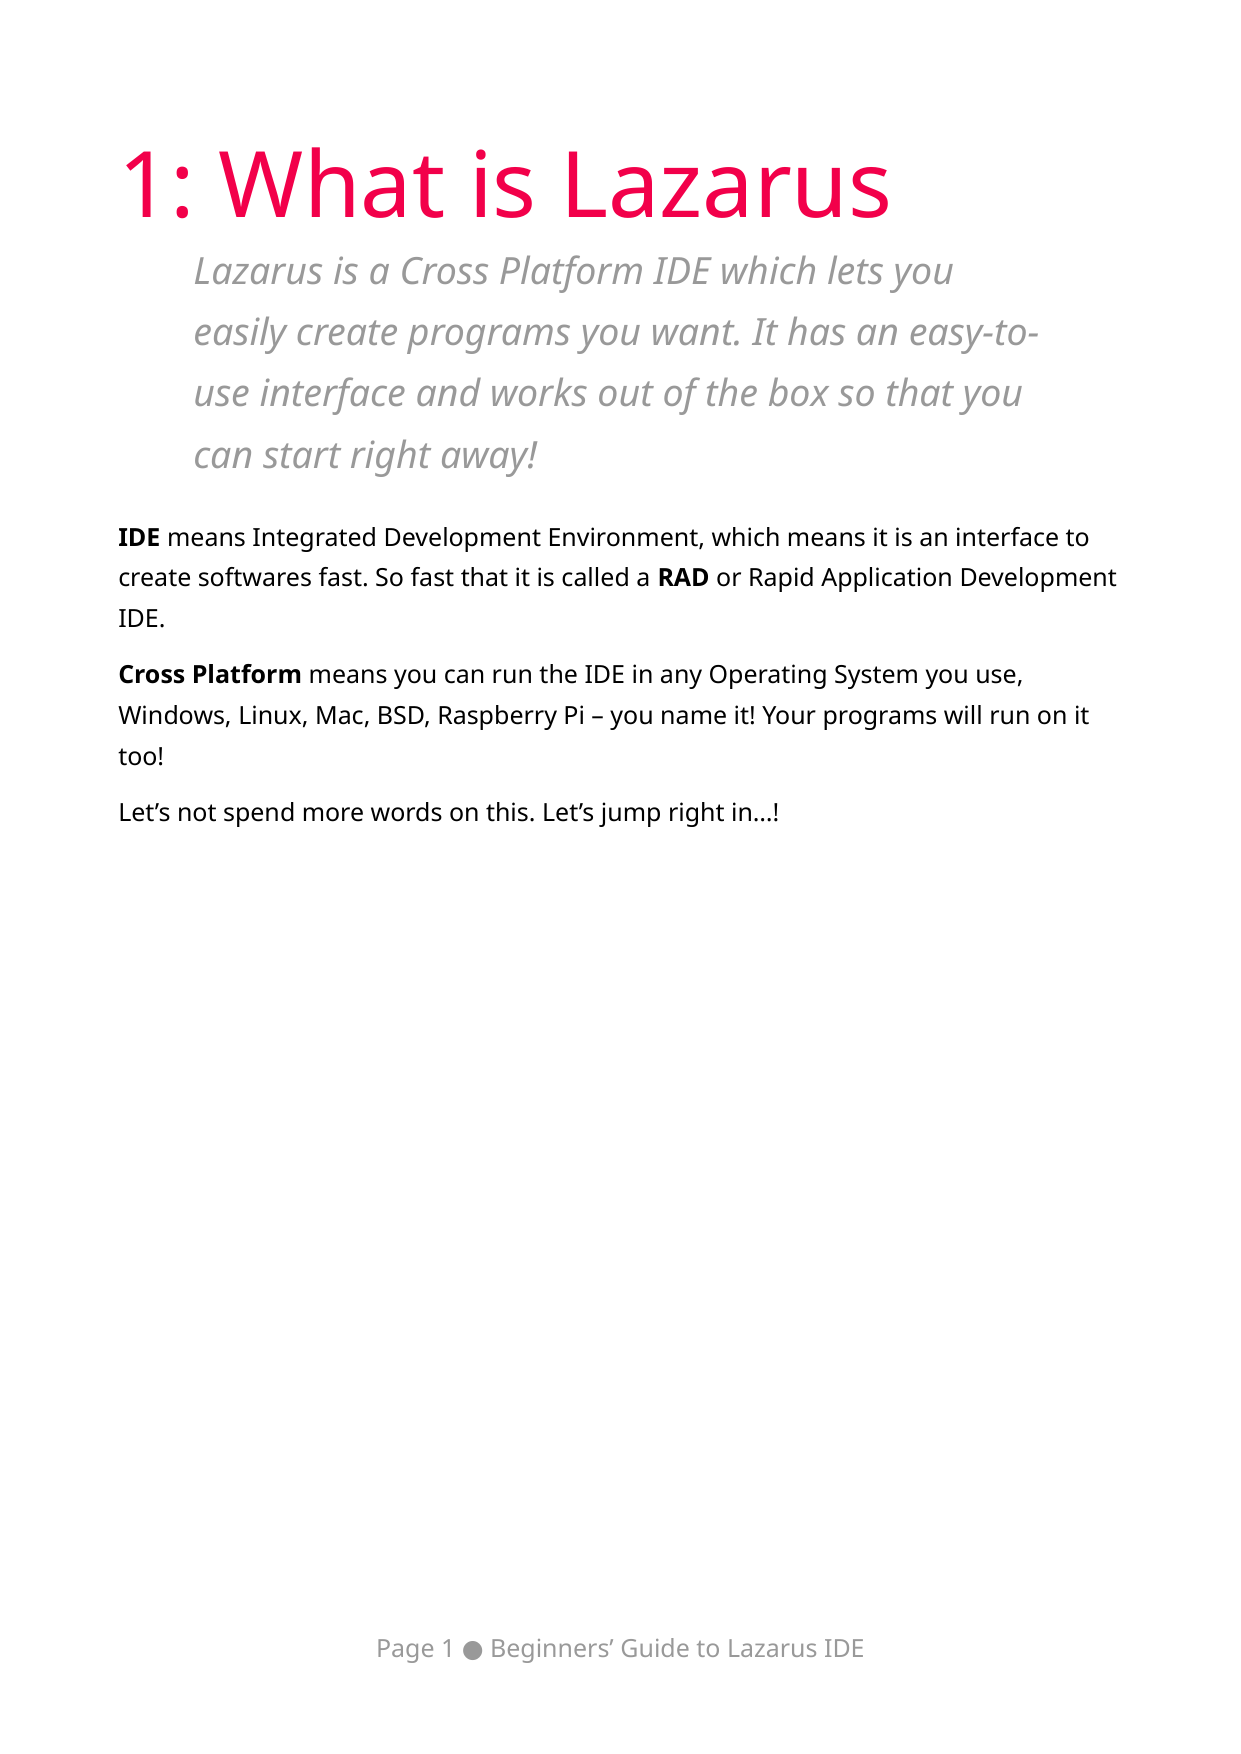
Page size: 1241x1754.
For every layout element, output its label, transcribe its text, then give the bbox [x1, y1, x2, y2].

text Lazarus is a Cross Platform IDE which lets you easily create programs you want. It has an easy-to-use interface and works out of the box so that you can start right away! [193, 244, 1057, 479]
subtitle 1: What is Lazarus [118, 119, 1122, 244]
text Cross Platform means you can run the IDE in any Operating System you use, Windows, Linux, Mac, BSD, Raspberry Pi – you name it! Your programs will run on it too! [118, 657, 1122, 772]
text Let’s not spend more words on this. Let’s jump right in…! [118, 794, 1122, 828]
text IDE means Integrated Development Environment, which means it is an interface to create softwares fast. So fast that it is called a RAD or Rapid Application Development IDE. [118, 519, 1122, 635]
